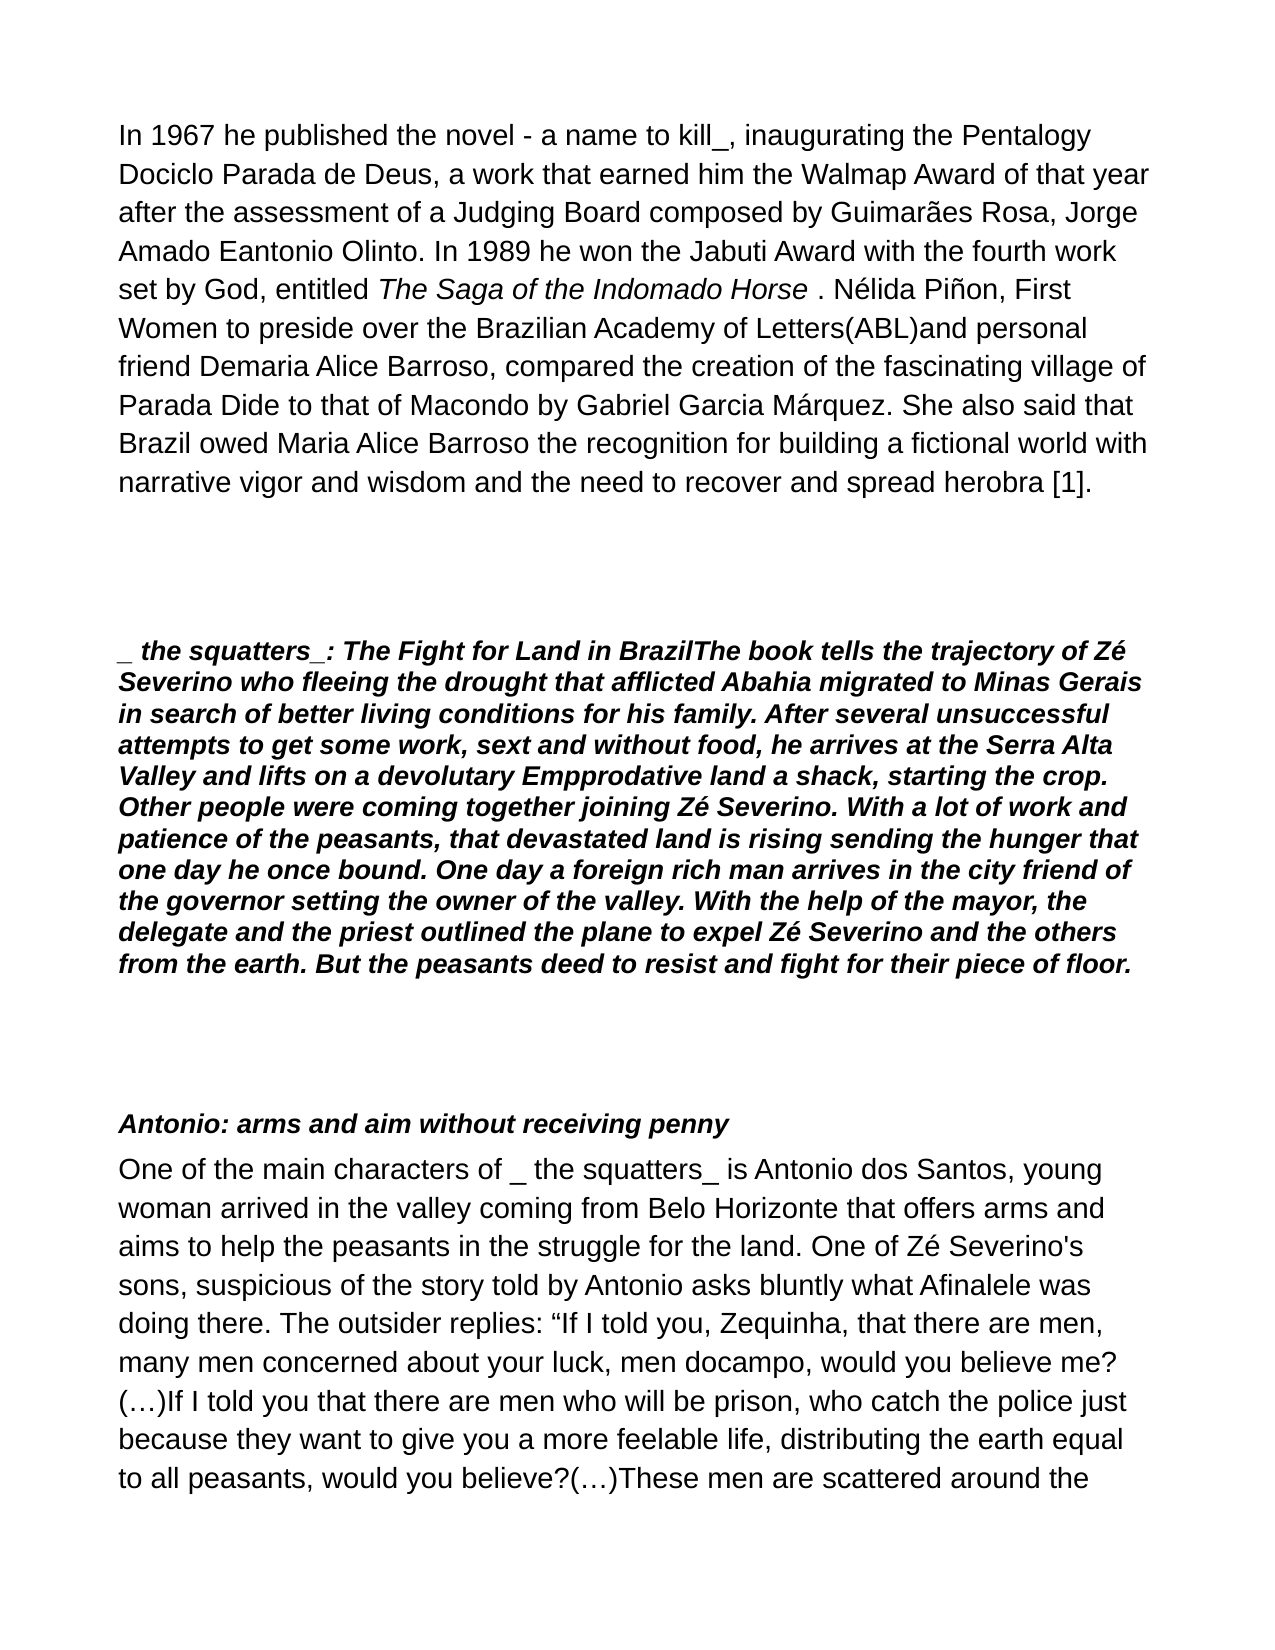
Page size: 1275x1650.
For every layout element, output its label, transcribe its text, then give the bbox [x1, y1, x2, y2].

subtitle Antonio: arms and aim without receiving penny [118, 1108, 1157, 1140]
text One of the main characters of _ the squatters_ is Antonio dos Santos, young woman arrived in the valley coming from Belo Horizonte that offers arms and aims to help the peasants in the struggle for the land. One of Zé Severino's sons, suspicious of the story told by Antonio asks bluntly what Afinalele was doing there. The outsider replies: “If I told you, Zequinha, that there are men, many men concerned about your luck, men docampo, would you believe me?(…)If I told you that there are men who will be prison, who catch the police just because they want to give you a more feelable life, distributing the earth equal to all peasants, would you believe?(…)These men are scattered around the [118, 1152, 1157, 1494]
text In 1967 he published the novel - a name to kill_, inaugurating the Pentalogy Dociclo Parada de Deus, a work that earned him the Walmap Award of that year after the assessment of a Judging Board composed by Guimarães Rosa, Jorge Amado Eantonio Olinto. In 1989 he won the Jabuti Award with the fourth work set by God, entitled The Saga of the Indomado Horse . Nélida Piñon, First Women to preside over the Brazilian Academy of Letters(ABL)and personal friend Demaria Alice Barroso, compared the creation of the fascinating village of Parada Dide to that of Macondo by Gabriel Garcia Márquez. She also said that Brazil owed Maria Alice Barroso the recognition for building a fictional world with narrative vigor and wisdom and the need to recover and spread herobra [1]. [118, 118, 1157, 498]
subtitle _ the squatters_: The Fight for Land in BrazilThe book tells the trajectory of Zé Severino who fleeing the drought that afflicted Abahia migrated to Minas Gerais in search of better living conditions for his family. After several unsuccessful attempts to get some work, sext and without food, he arrives at the Serra Alta Valley and lifts on a devolutary Empprodative land a shack, starting the crop. Other people were coming together joining Zé Severino. With a lot of work and patience of the peasants, that devastated land is rising sending the hunger that one day he once bound. One day a foreign rich man arrives in the city friend of the governor setting the owner of the valley. With the help of the mayor, the delegate and the priest outlined the plane to expel Zé Severino and the others from the earth. But the peasants deed to resist and fight for their piece of floor. [118, 635, 1157, 979]
